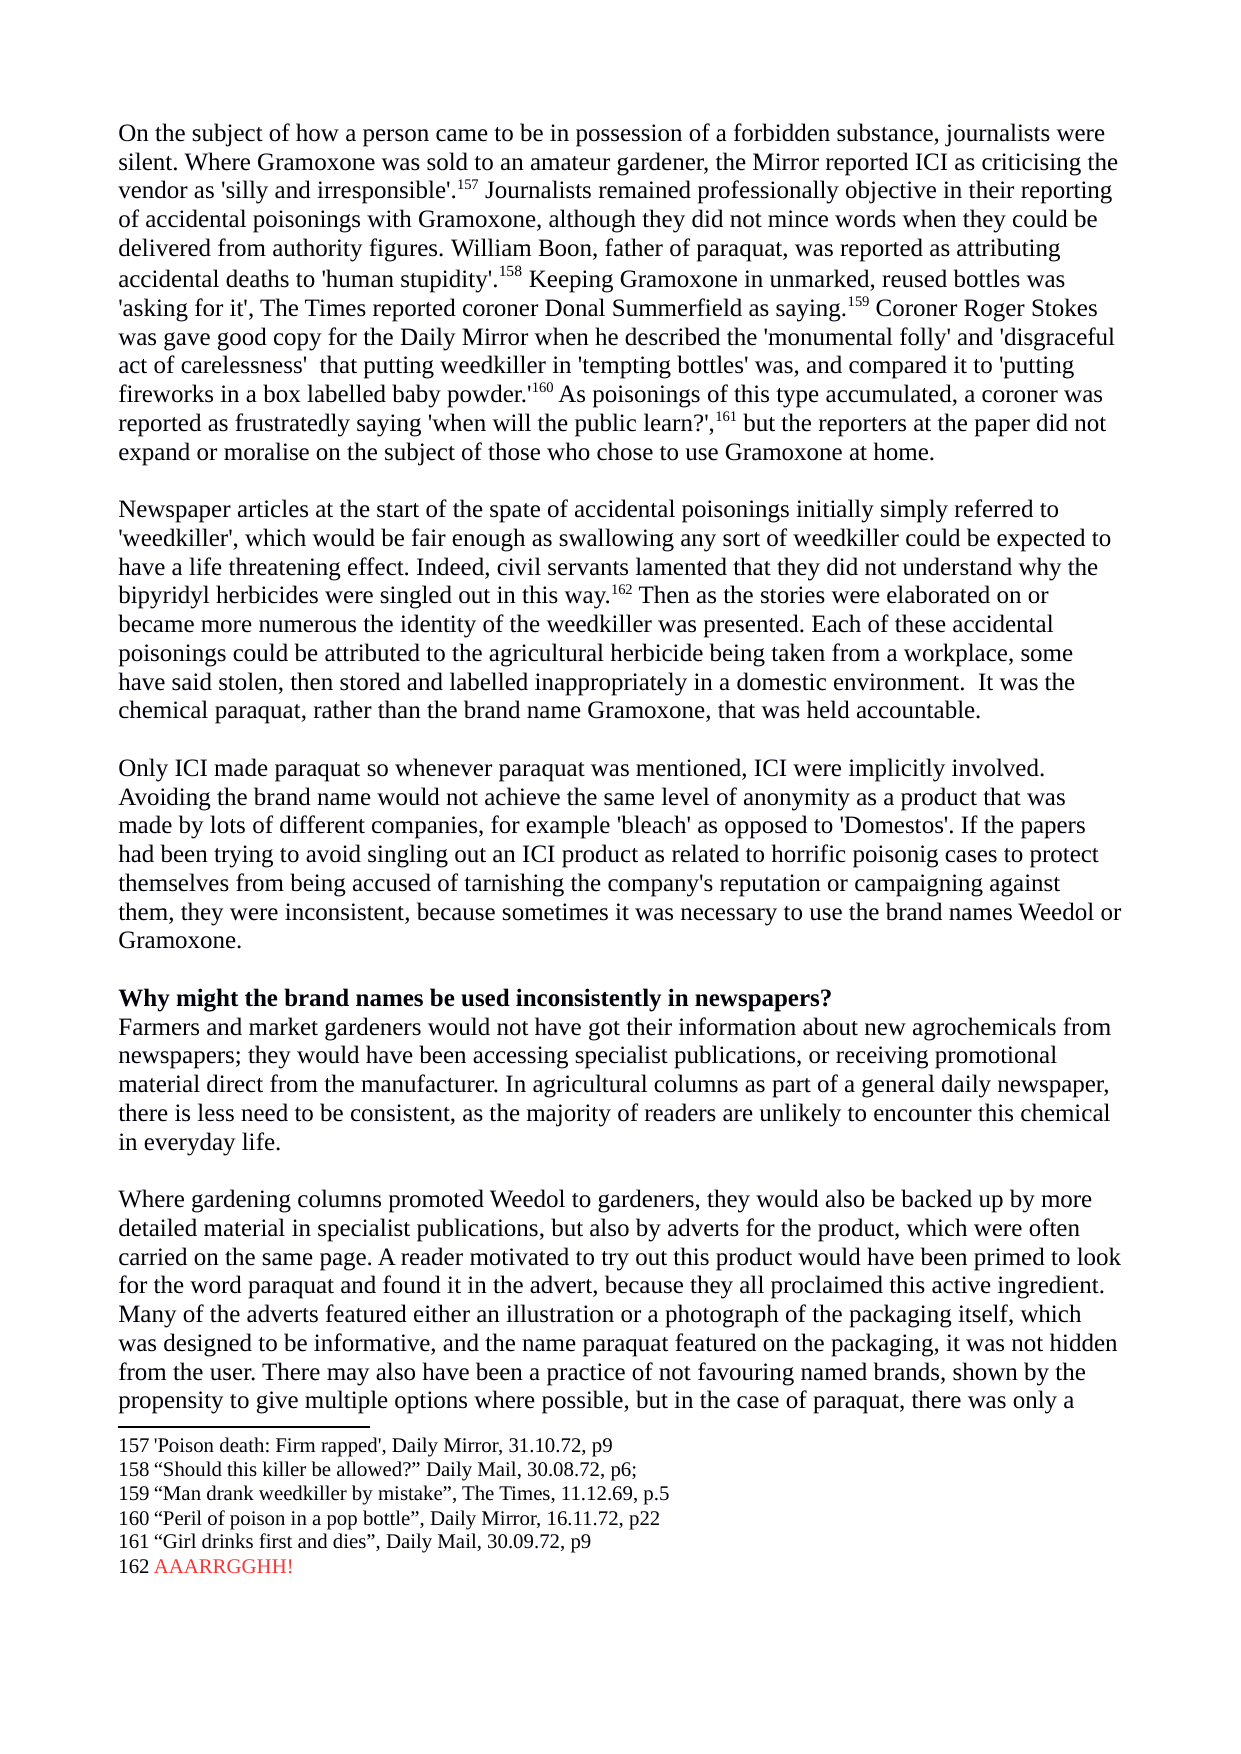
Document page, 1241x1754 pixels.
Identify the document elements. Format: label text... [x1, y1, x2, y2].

text 'Poison death: Firm rapped', Daily Mirror, 31.10.72, p9 [118, 1433, 1122, 1457]
text Only ICI made paraquat so whenever paraquat was mentioned, ICI were implicitly involved. Avoiding the brand name would not achieve the same level of anonymity as a product that was made by lots of different companies, for example 'bleach' as opposed to 'Domestos'. If the papers had been trying to avoid singling out an ICI product as related to horrific poisonig cases to protect themselves from being accused of tarnishing the company's reputation or campaigning against them, they were inconsistent, because sometimes it was necessary to use the brand names Weedol or Gramoxone. [118, 753, 1122, 954]
text “Girl drinks first and dies”, Daily Mail, 30.09.72, p9 [118, 1529, 1122, 1553]
text Farmers and market gardeners would not have got their information about new agrochemicals from newspapers; they would have been accessing specialist publications, or receiving promotional material direct from the manufacturer. In agricultural columns as part of a general daily newspaper, there is less need to be consistent, as the majority of readers are unlikely to encounter this chemical in everyday life. [118, 1012, 1122, 1156]
text “Should this killer be allowed?” Daily Mail, 30.08.72, p6; [118, 1457, 1122, 1481]
text Why might the brand names be used inconsistently in newspapers? [118, 983, 1122, 1012]
text “Man drank weedkiller by mistake”, The Times, 11.12.69, p.5 [118, 1481, 1122, 1505]
text “Peril of poison in a pop bottle”, Daily Mirror, 16.11.72, p22 [118, 1505, 1122, 1529]
text On the subject of how a person came to be in possession of a forbidden substance, journalists were silent. Where Gramoxone was sold to an amateur gardener, the Mirror reported ICI as criticising the vendor as 'silly and irresponsible'. Journalists remained professionally objective in their reporting of accidental poisonings with Gramoxone, although they did not mince words when they could be delivered from authority figures. William Boon, father of paraquat, was reported as attributing accidental deaths to 'human stupidity'. Keeping Gramoxone in unmarked, reused bottles was 'asking for it', The Times reported coroner Donal Summerfield as saying. Coroner Roger Stokes was gave good copy for the Daily Mirror when he described the 'monumental folly' and 'disgraceful act of carelessness' that putting weedkiller in 'tempting bottles' was, and compared it to 'putting fireworks in a box labelled baby powder.' As poisonings of this type accumulated, a coroner was reported as frustratedly saying 'when will the public learn?', but the reporters at the paper did not expand or moralise on the subject of those who chose to use Gramoxone at home. [118, 118, 1122, 466]
text AAARRGGHH! [118, 1553, 1122, 1578]
text Newspaper articles at the start of the spate of accidental poisonings initially simply referred to 'weedkiller', which would be fair enough as swallowing any sort of weedkiller could be expected to have a life threatening effect. Indeed, civil servants lamented that they did not understand why the bipyridyl herbicides were singled out in this way. Then as the stories were elaborated on or became more numerous the identity of the weedkiller was presented. Each of these accidental poisonings could be attributed to the agricultural herbicide being taken from a workplace, some have said stolen, then stored and labelled inappropriately in a domestic environment. It was the chemical paraquat, rather than the brand name Gramoxone, that was held accountable. [118, 494, 1122, 724]
text Where gardening columns promoted Weedol to gardeners, they would also be backed up by more detailed material in specialist publications, but also by adverts for the product, which were often carried on the same page. A reader motivated to try out this product would have been primed to look for the word paraquat and found it in the advert, because they all proclaimed this active ingredient. Many of the adverts featured either an illustration or a photograph of the packaging itself, which was designed to be informative, and the name paraquat featured on the packaging, it was not hidden from the user. There may also have been a practice of not favouring named brands, shown by the propensity to give multiple options where possible, but in the case of paraquat, there was only a [118, 1184, 1122, 1414]
